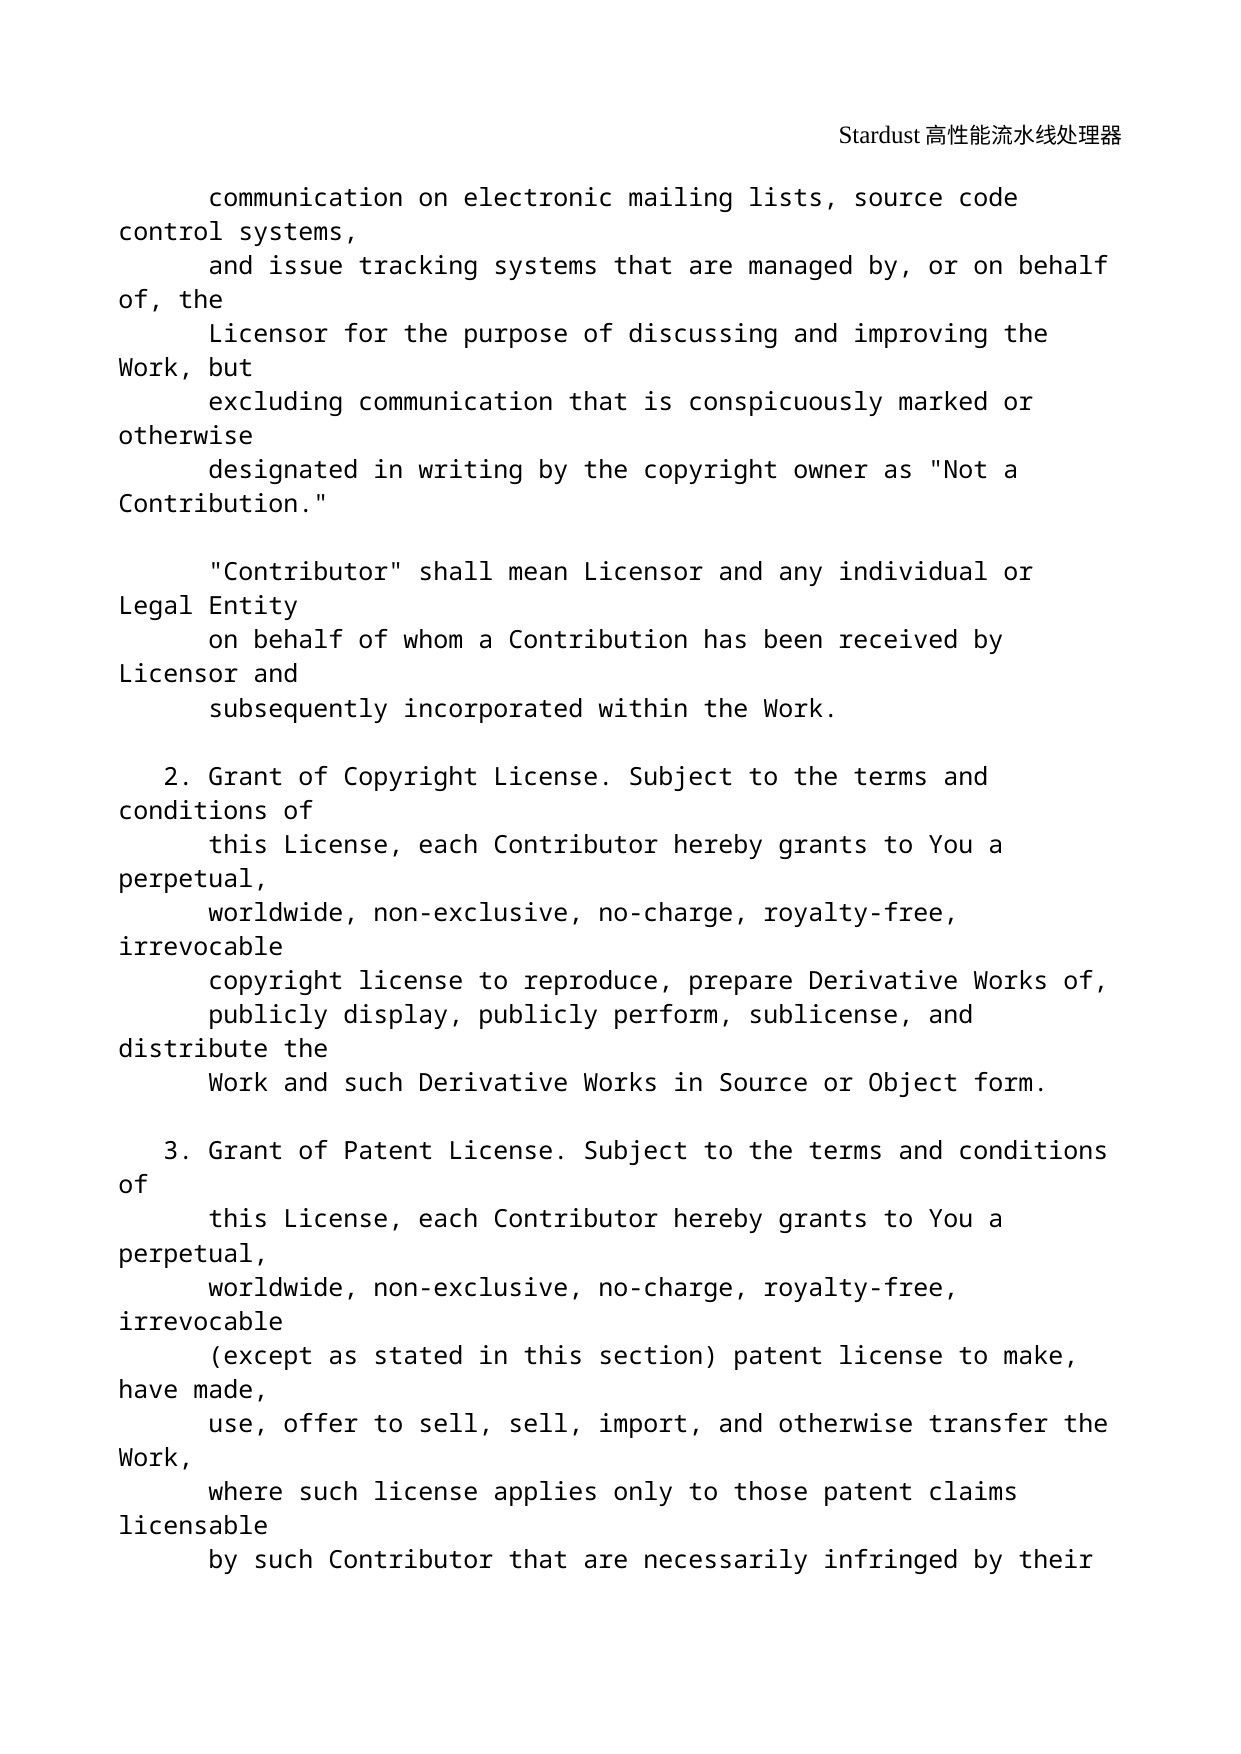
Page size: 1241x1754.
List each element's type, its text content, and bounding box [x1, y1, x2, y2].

text this License, each Contributor hereby grants to You a perpetual, [118, 826, 1122, 894]
text copyright license to reproduce, prepare Derivative Works of, [118, 963, 1122, 997]
text (except as stated in this section) patent license to make, have made, [118, 1337, 1122, 1406]
text on behalf of whom a Contribution has been received by Licensor and [118, 622, 1122, 690]
text Work and such Derivative Works in Source or Object form. [118, 1065, 1122, 1099]
text designated in writing by the copyright owner as "Not a Contribution." [118, 452, 1122, 520]
text communication on electronic mailing lists, source code control systems, [118, 179, 1122, 247]
text use, offer to sell, sell, import, and otherwise transfer the Work, [118, 1406, 1122, 1474]
text excluding communication that is conspicuously marked or otherwise [118, 384, 1122, 452]
text worldwide, non-exclusive, no-charge, royalty-free, irrevocable [118, 1269, 1122, 1337]
text subsequently incorporated within the Work. [118, 690, 1122, 724]
text and issue tracking systems that are managed by, or on behalf of, the [118, 247, 1122, 316]
text this License, each Contributor hereby grants to You a perpetual, [118, 1201, 1122, 1269]
text worldwide, non-exclusive, no-charge, royalty-free, irrevocable [118, 894, 1122, 963]
text publicly display, publicly perform, sublicense, and distribute the [118, 997, 1122, 1065]
text by such Contributor that are necessarily infringed by their [118, 1542, 1122, 1576]
text 3. Grant of Patent License. Subject to the terms and conditions of [118, 1133, 1122, 1201]
text 2. Grant of Copyright License. Subject to the terms and conditions of [118, 758, 1122, 826]
text "Contributor" shall mean Licensor and any individual or Legal Entity [118, 554, 1122, 622]
text where such license applies only to those patent claims licensable [118, 1474, 1122, 1542]
text Licensor for the purpose of discussing and improving the Work, but [118, 316, 1122, 384]
